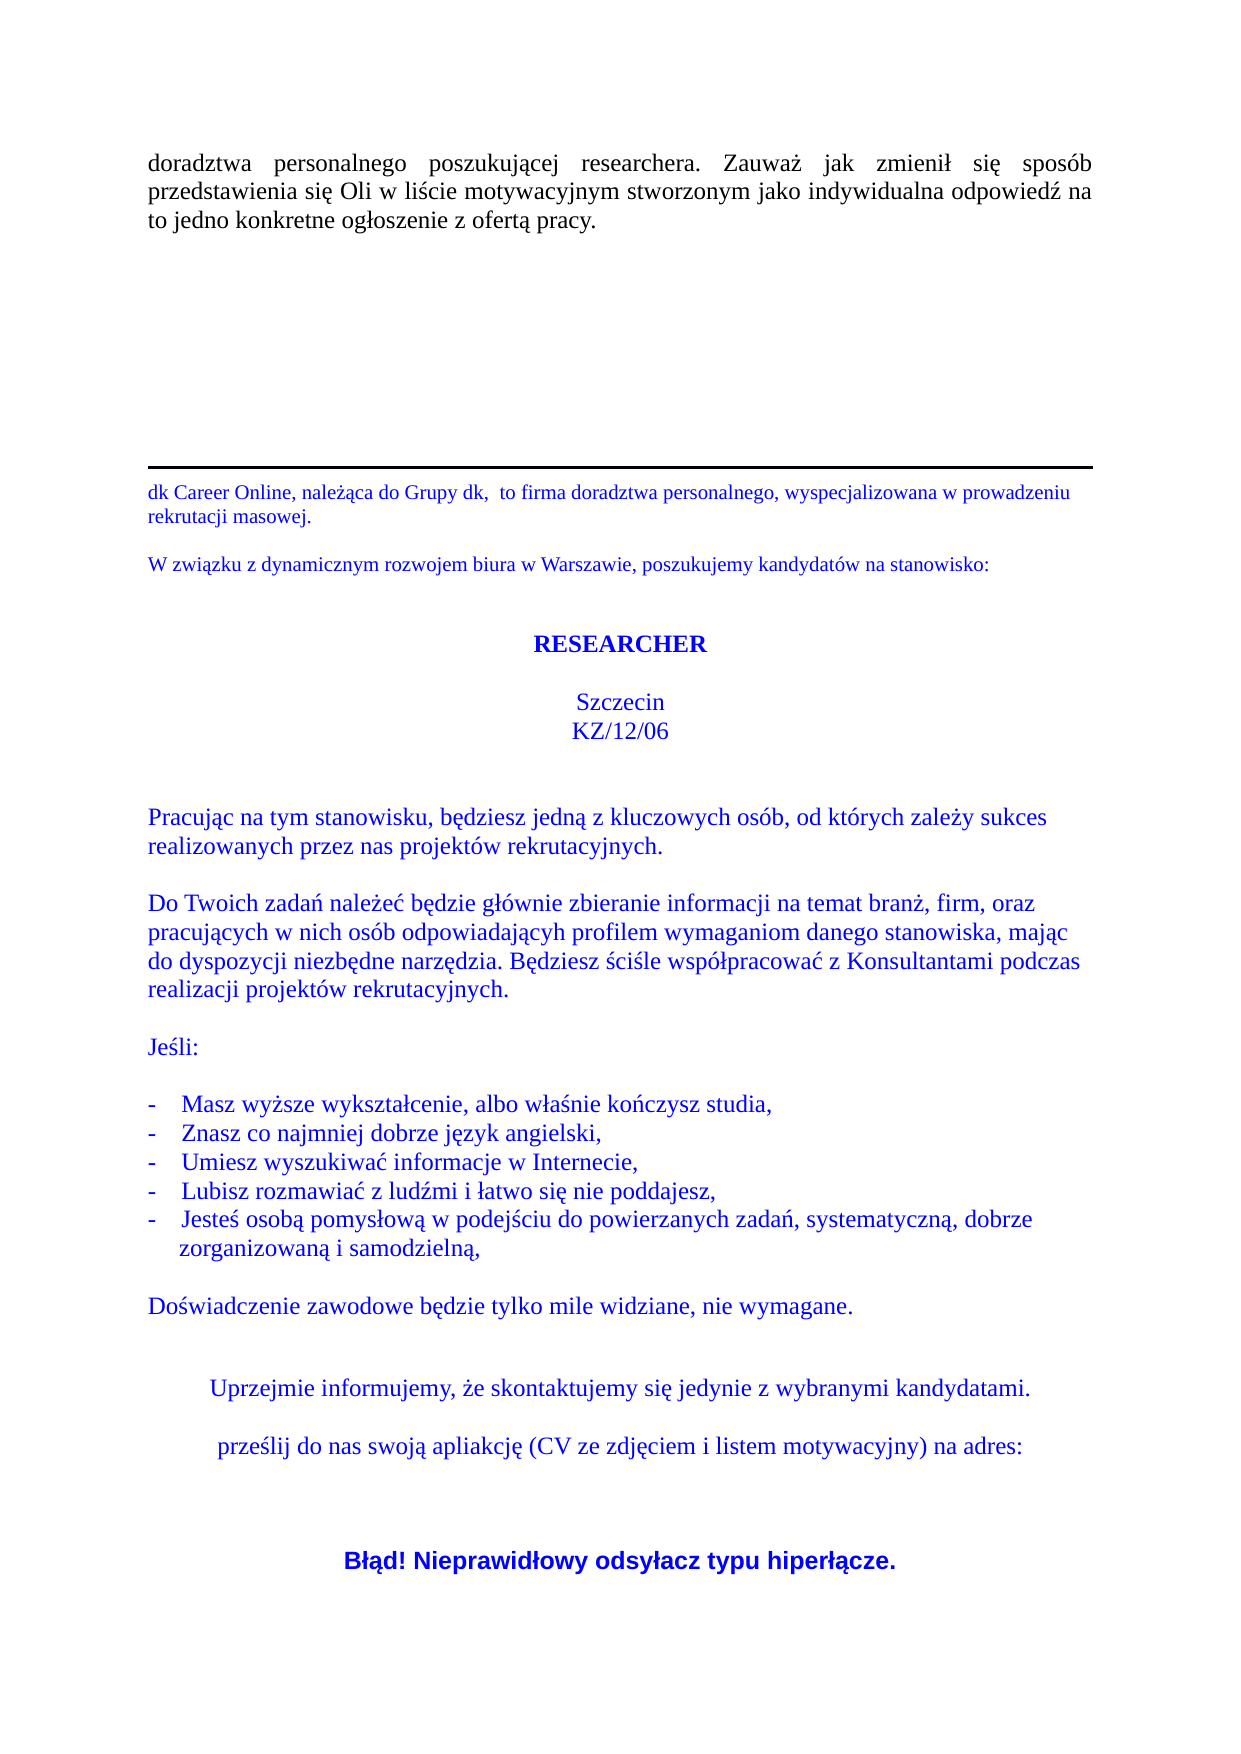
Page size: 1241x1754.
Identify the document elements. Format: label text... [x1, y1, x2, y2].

text dk Career Online, należąca do Grupy dk, to firma doradztwa personalnego, wyspecjalizowana w prowadzeniu rekrutacji masowej. W związku z dynamicznym rozwojem biura w Warszawie, poszukujemy kandydatów na stanowisko: [148, 479, 1093, 576]
text Szczecin KZ/12/06 [148, 658, 1093, 744]
text doradztwa personalnego poszukującej researchera. Zauważ jak zmienił się sposób przedstawienia się Oli w liście motywacyjnym stworzonym jako indywidualna odpowiedź na to jedno konkretne ogłoszenie z ofertą pracy. [148, 148, 1093, 234]
text Pracując na tym stanowisku, będziesz jedną z kluczowych osób, od których zależy sukces realizowanych przez nas projektów rekrutacyjnych. Do Twoich zadań należeć będzie głównie zbieranie informacji na temat branż, firm, oraz pracujących w nich osób odpowiadającyh profilem wymaganiom danego stanowiska, mając do dyspozycji niezbędne narzędzia. Będziesz ściśle współpracować z Konsultantami podczas realizacji projektów rekrutacyjnych. Jeśli: - Masz wyższe wykształcenie, albo właśnie kończysz studia, - Znasz co najmniej dobrze język angielski, - Umiesz wyszukiwać informacje w Internecie, - Lubisz rozmawiać z ludźmi i łatwo się nie poddajesz, - Jesteś osobą pomysłową w podejściu do powierzanych zadań, systematyczną, dobrze zorganizowaną i samodzielną, Doświadczenie zawodowe będzie tylko mile widziane, nie wymagane. [148, 744, 1093, 1348]
text Uprzejmie informujemy, że skontaktujemy się jedynie z wybranymi kandydatami. prześlij do nas swoją apliakcję (CV ze zdjęciem i listem motywacyjny) na adres: Błąd! Nieprawidłowy odsyłacz typu hiperłącze. [148, 1373, 1093, 1574]
text RESEARCHER [148, 601, 1093, 658]
